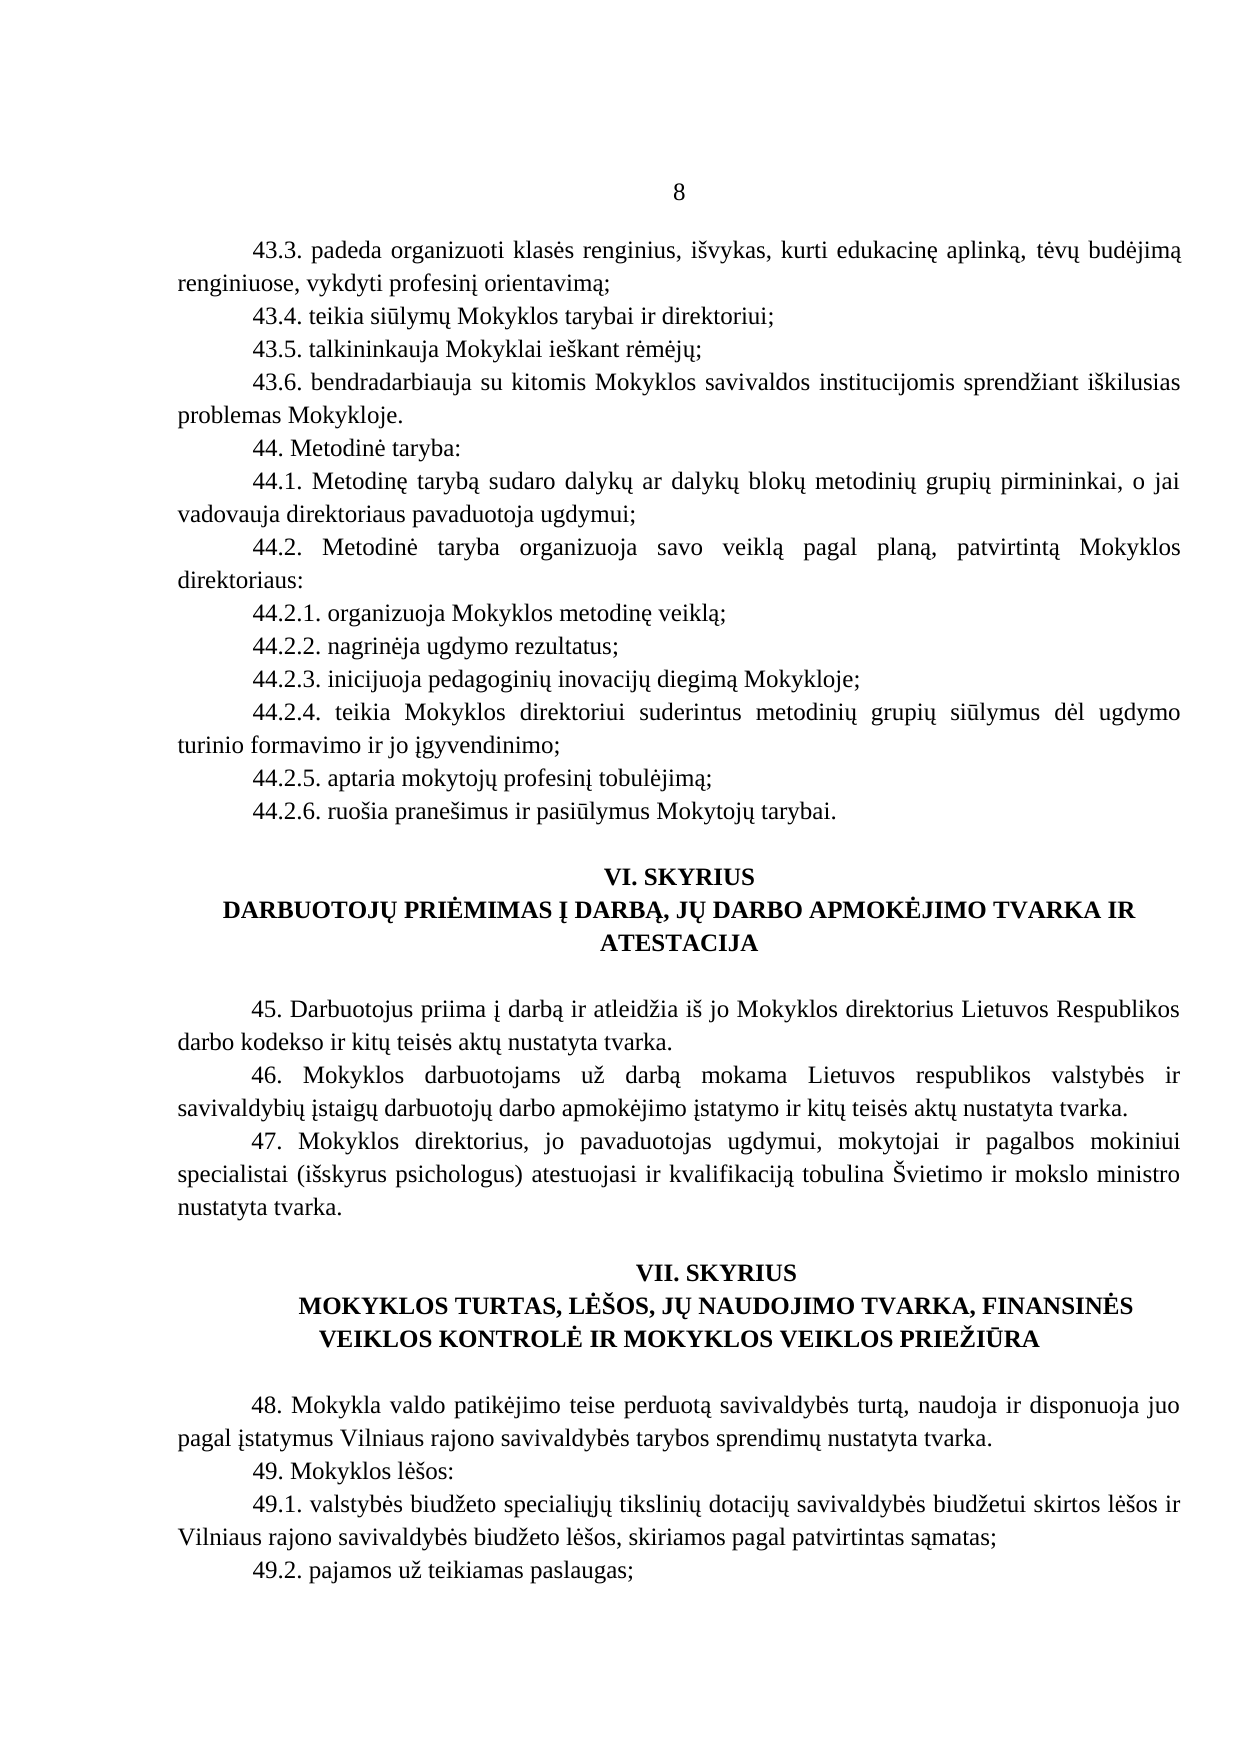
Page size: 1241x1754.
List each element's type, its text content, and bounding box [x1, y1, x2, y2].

text 49.2. pajamos už teikiamas paslaugas; [177, 1556, 1181, 1584]
text 44.2.3. inicijuoja pedagoginių inovacijų diegimą Mokykloje; [177, 664, 1181, 693]
text 44.2.1. organizuoja Mokyklos metodinę veiklą; [177, 598, 1181, 627]
text 44.2.2. nagrinėja ugdymo rezultatus; [177, 631, 1181, 660]
text MOKYKLOS TURTAS, LĖŠOS, JŲ NAUDOJIMO TVARKA, FINANSINĖS VEIKLOS KONTROLĖ IR MOKYKLOS VEIKLOS PRIEŽIŪRA [177, 1291, 1181, 1353]
text 44.2.4. teikia Mokyklos direktoriui suderintus metodinių grupių siūlymus dėl ugdymo turinio formavimo ir jo įgyvendinimo; [177, 697, 1181, 759]
text 44.2.6. ruošia pranešimus ir pasiūlymus Mokytojų tarybai. [177, 796, 1181, 825]
text 44.2. Metodinė taryba organizuoja savo veiklą pagal planą, patvirtintą Mokyklos direktoriaus: [177, 532, 1181, 594]
text 43.4. teikia siūlymų Mokyklos tarybai ir direktoriui; [177, 301, 1181, 329]
text 49. Mokyklos lėšos: [177, 1456, 1181, 1485]
text 49.1. valstybės biudžeto specialiųjų tikslinių dotacijų savivaldybės biudžetui skirtos lėšos ir Vilniaus rajono savivaldybės biudžeto lėšos, skiriamos pagal patvirtintas sąmatas; [177, 1489, 1181, 1551]
text 45. Darbuotojus priima į darbą ir atleidžia iš jo Mokyklos direktorius Lietuvos Respublikos darbo kodekso ir kitų teisės aktų nustatyta tvarka. [177, 994, 1181, 1056]
text 47. Mokyklos direktorius, jo pavaduotojas ugdymui, mokytojai ir pagalbos mokiniui specialistai (išskyrus psichologus) atestuojasi ir kvalifikaciją tobulina Švietimo ir mokslo ministro nustatyta tvarka. [177, 1126, 1181, 1221]
text 43.6. bendradarbiauja su kitomis Mokyklos savivaldos institucijomis sprendžiant iškilusias problemas Mokykloje. [177, 367, 1181, 428]
text 46. Mokyklos darbuotojams už darbą mokama Lietuvos respublikos valstybės ir savivaldybių įstaigų darbuotojų darbo apmokėjimo įstatymo ir kitų teisės aktų nustatyta tvarka. [177, 1060, 1181, 1122]
text 48. Mokykla valdo patikėjimo teise perduotą savivaldybės turtą, naudoja ir disponuoja juo pagal įstatymus Vilniaus rajono savivaldybės tarybos sprendimų nustatyta tvarka. [177, 1390, 1181, 1452]
text 44.1. Metodinę tarybą sudaro dalykų ar dalykų blokų metodinių grupių pirmininkai, o jai vadovauja direktoriaus pavaduotoja ugdymui; [177, 466, 1181, 528]
text 43.5. talkininkauja Mokyklai ieškant rėmėjų; [177, 334, 1181, 362]
text 44.2.5. aptaria mokytojų profesinį tobulėjimą; [177, 763, 1181, 792]
text 43.3. padeda organizuoti klasės renginius, išvykas, kurti edukacinę aplinką, tėvų budėjimą renginiuose, vykdyti profesinį orientavimą; [177, 235, 1181, 296]
text DARBUOTOJŲ PRIĖMIMAS Į DARBĄ, JŲ DARBO APMOKĖJIMO TVARKA IR ATESTACIJA [177, 895, 1181, 957]
text 44. Metodinė taryba: [177, 433, 1181, 462]
text VII. SKYRIUS [177, 1258, 1181, 1287]
text VI. SKYRIUS [177, 862, 1181, 891]
